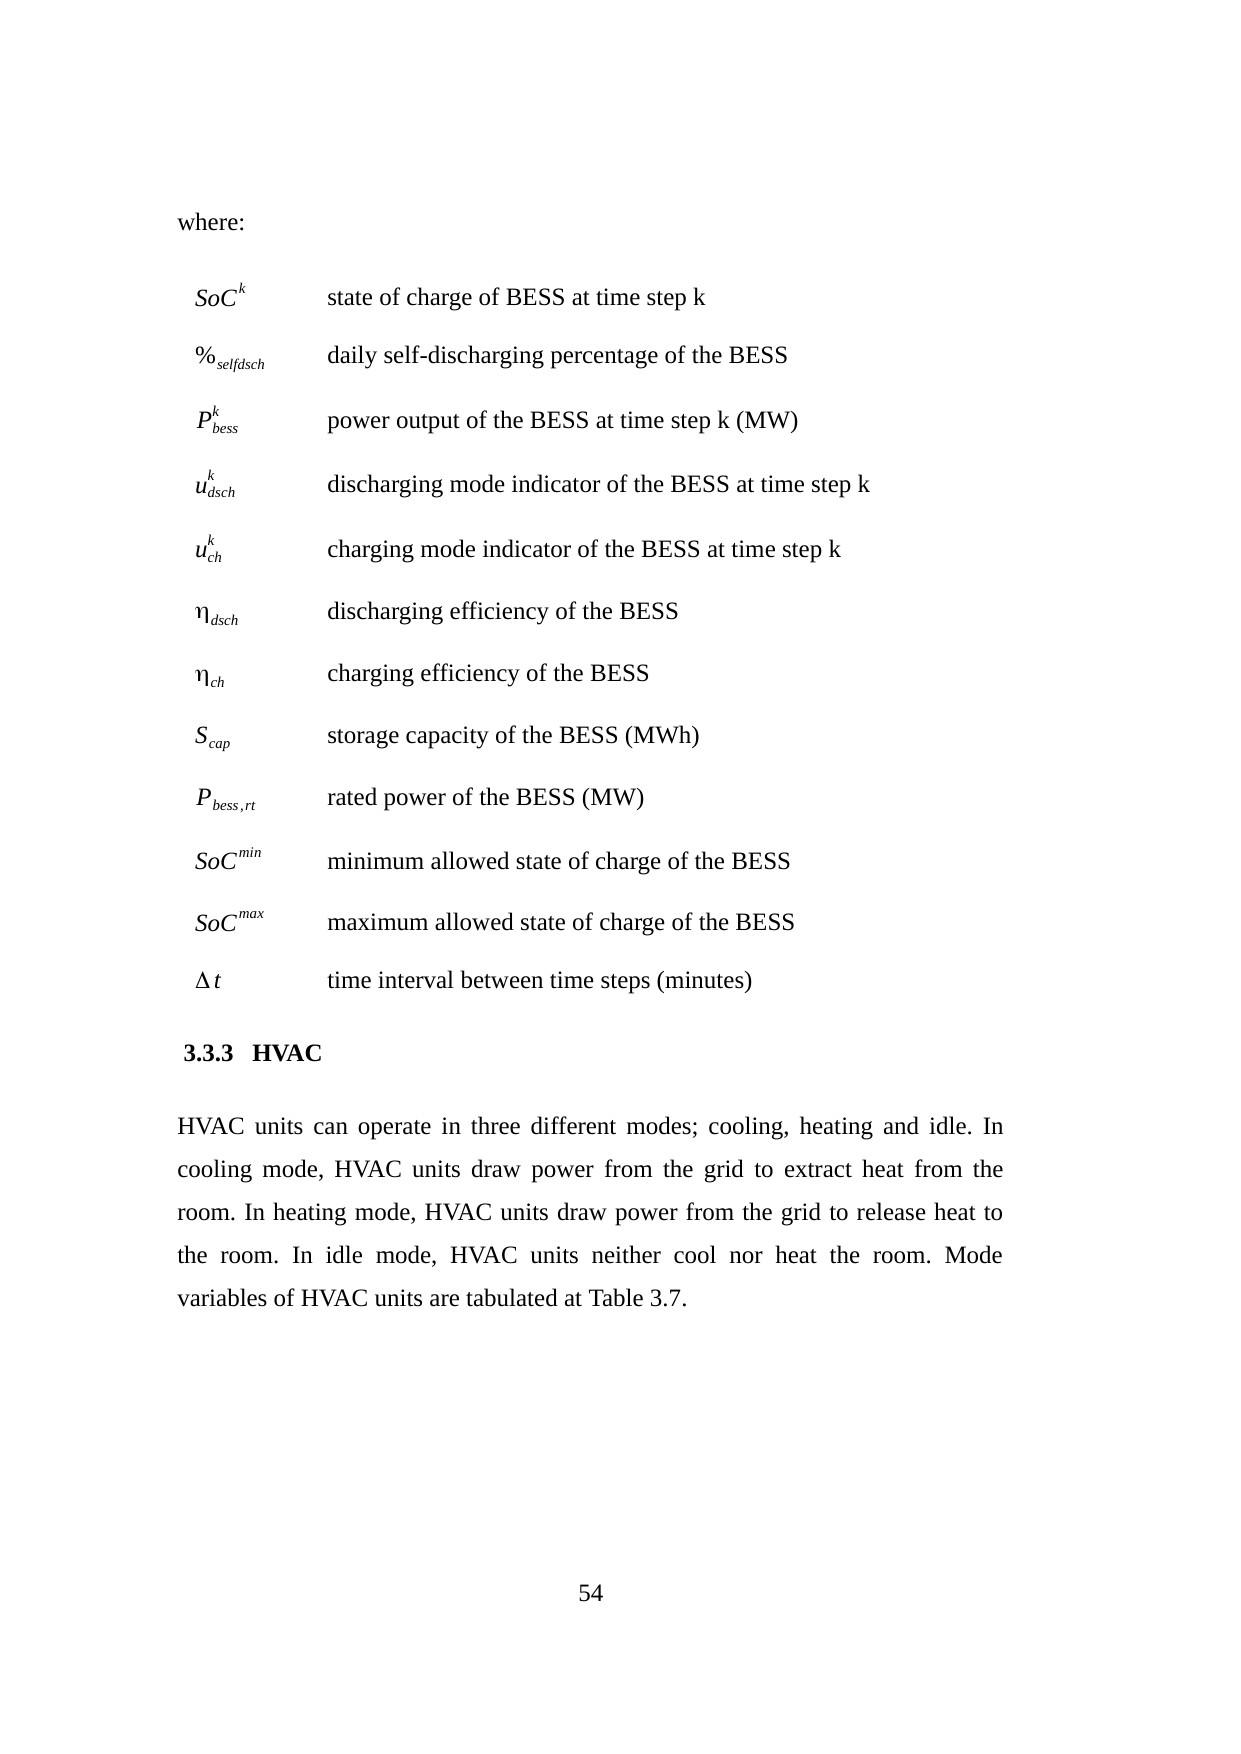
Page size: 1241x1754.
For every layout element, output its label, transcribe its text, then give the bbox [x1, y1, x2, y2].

text discharging efficiency of the BESS [177, 596, 1004, 628]
text maximum allowed state of charge of the BESS [177, 904, 1004, 936]
text time interval between time steps (minutes) [177, 965, 1004, 994]
text daily self-discharging percentage of the BESS [177, 340, 1004, 373]
text HVAC units can operate in three different modes; cooling, heating and idle. In cooling mode, HVAC units draw power from the grid to extract heat from the room. In heating mode, HVAC units draw power from the grid to release heat to the room. In idle mode, HVAC units neither cool nor heat the room. Mode variables of HVAC units are tabulated at Table 3.7. [177, 1111, 1004, 1312]
text state of charge of BESS at time step k [177, 279, 1004, 311]
text power output of the BESS at time step k (MW) [177, 402, 1004, 437]
text rated power of the BESS (MW) [177, 782, 1004, 814]
text minimum allowed state of charge of the BESS [177, 844, 1004, 875]
text storage capacity of the BESS (MWh) [177, 720, 1004, 752]
text charging efficiency of the BESS [177, 658, 1004, 690]
text where: [177, 207, 1004, 236]
text discharging mode indicator of the BESS at time step k [177, 467, 1004, 502]
subtitle HVAC [177, 1038, 1004, 1067]
text charging mode indicator of the BESS at time step k [177, 531, 1004, 566]
